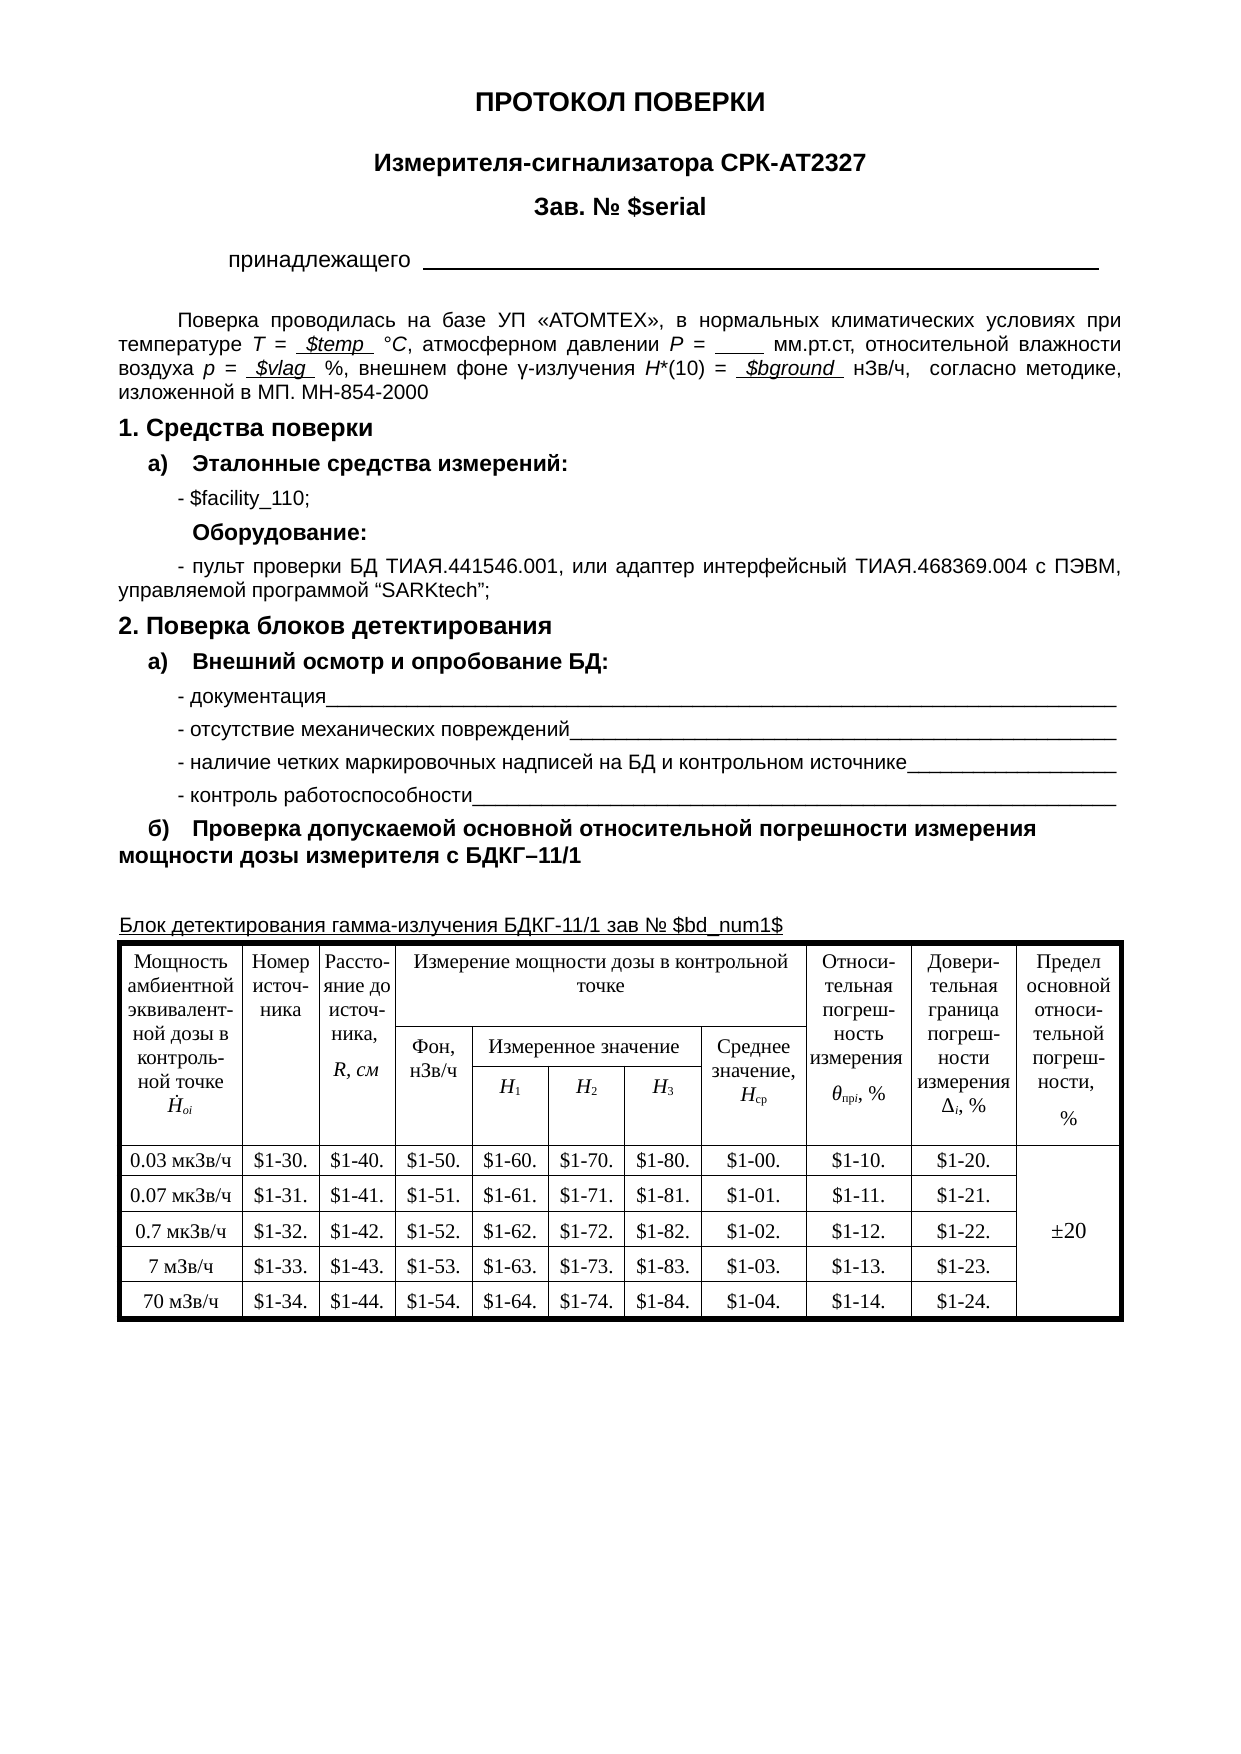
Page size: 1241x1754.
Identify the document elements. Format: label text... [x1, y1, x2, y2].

table_cell 70 мЗв/ч [122, 1282, 242, 1316]
text - $facility_110; [118, 486, 1122, 509]
table_cell $1-21. [912, 1176, 1016, 1211]
text - пульт проверки БД ТИАЯ.441546.001, или адаптер интерфейсный ТИАЯ.468369.004 с ПЭВМ, управляемой программой “SARKtech”; [118, 554, 1122, 602]
table_cell $1-20. [912, 1146, 1016, 1175]
table_cell $1-22. [912, 1212, 1016, 1246]
text 2. Поверка блоков детектирования [118, 611, 1122, 639]
table_cell $1-10. [807, 1146, 911, 1175]
text а) Внешний осмотр и опробование БД: [118, 648, 1122, 675]
text - документация [118, 684, 1122, 708]
table_cell $1-30. [243, 1146, 319, 1175]
table_cell $1-62. [473, 1212, 548, 1246]
text Оборудование: [118, 518, 1122, 545]
table_cell $1-11. [807, 1176, 911, 1211]
table_cell $1-53. [396, 1247, 472, 1281]
table_cell Довери-тельная граница погреш-ности измерения Δi, % [912, 946, 1016, 1145]
text 1. Средства поверки [118, 412, 1122, 441]
table_cell $1-04. [702, 1282, 806, 1316]
table_cell 0.03 мкЗв/ч [122, 1146, 242, 1175]
table_cell 0.07 мкЗв/ч [122, 1176, 242, 1211]
table_cell $1-52. [396, 1212, 472, 1246]
table_cell $1-82. [625, 1212, 701, 1246]
table_cell $1-32. [243, 1212, 319, 1246]
table_cell $1-03. [702, 1247, 806, 1281]
text - отсутствие механических повреждений [118, 717, 1122, 741]
table_cell $1-70. [549, 1146, 624, 1175]
table_cell 0.7 мкЗв/ч [122, 1212, 242, 1246]
table_cell $1-23. [912, 1247, 1016, 1281]
text - наличие четких маркировочных надписей на БД и контрольном источнике [118, 749, 1122, 773]
table_cell $1-80. [625, 1146, 701, 1175]
table_cell $1-34. [243, 1282, 319, 1316]
table_cell Рассто-яние до источ-ника, R, см [320, 946, 395, 1145]
text Зав. № $serial [118, 192, 1122, 220]
table_cell $1-51. [396, 1176, 472, 1211]
table_cell $1-63. [473, 1247, 548, 1281]
table_cell $1-60. [473, 1146, 548, 1175]
table_cell $1-33. [243, 1247, 319, 1281]
text Измерипринадлежащего . . [118, 244, 1122, 272]
table_cell $1-13. [807, 1247, 911, 1281]
table_cell $1-40. [320, 1146, 395, 1175]
table_cell $1-74. [549, 1282, 624, 1316]
table_cell H1 [473, 1067, 548, 1145]
table_cell Мощность амбиентной эквивалент-ной дозы в контроль-ной точке Ḣoi [122, 946, 242, 1145]
table_cell H2 [549, 1067, 624, 1145]
table_cell $1-41. [320, 1176, 395, 1211]
table_cell $1-64. [473, 1282, 548, 1316]
table_cell Измерение мощности дозы в контрольной точке [396, 946, 806, 1026]
text Поверка проводилась на базе УП «АТОМТЕХ», в нормальных климатических условиях при температуре Т = $temp °С, атмосферном давлении Р = мм.рт.ст, относительной влажности воздуха р = $vlag %, внешнем фоне γ-излучения H*(10) = $bground нЗв/ч, согласно методике, изложенной в МП. МН-854-2000 [118, 308, 1122, 403]
table_cell 7 мЗв/ч [122, 1247, 242, 1281]
table_cell Номер источ-ника [243, 946, 319, 1145]
table_cell $1-31. [243, 1176, 319, 1211]
table_cell H3 [625, 1067, 701, 1145]
table_cell $1-84. [625, 1282, 701, 1316]
table_cell Измеренное значение [473, 1027, 701, 1066]
table_cell $1-42. [320, 1212, 395, 1246]
table_cell $1-83. [625, 1247, 701, 1281]
table_cell Среднее значение, Hср [702, 1027, 806, 1145]
table_cell $1-81. [625, 1176, 701, 1211]
table_cell $1-72. [549, 1212, 624, 1246]
table_cell $1-00. [702, 1146, 806, 1175]
text Измерителя-сигнализатора СРК-АТ2327 [118, 148, 1122, 177]
text а) Эталонные средства измерений: [118, 450, 1122, 477]
table_cell Фон, нЗв/ч [396, 1027, 472, 1145]
table_cell $1-50. [396, 1146, 472, 1175]
table_cell ±20 [1017, 1146, 1119, 1316]
table_cell $1-12. [807, 1212, 911, 1246]
table_cell $1-02. [702, 1212, 806, 1246]
table_cell $1-73. [549, 1247, 624, 1281]
table_cell $1-01. [702, 1176, 806, 1211]
table_cell $1-44. [320, 1282, 395, 1316]
table_cell $1-14. [807, 1282, 911, 1316]
text ПРОТОКОЛ ПОВЕРКИ [118, 86, 1122, 117]
text б) Проверка допускаемой основной относительной погрешности измерения мощности дозы измерителя с БДКГ–11/1 [118, 815, 1122, 868]
table_cell Предел основной относи-тельной погреш-ности, % [1017, 946, 1119, 1145]
table_cell $1-71. [549, 1176, 624, 1211]
table_cell $1-24. [912, 1282, 1016, 1316]
table_cell $1-54. [396, 1282, 472, 1316]
table_header Блок детектирования гамма-излучения БДКГ-11/1 зав № $bd_num1$ [119, 894, 1121, 940]
table_cell $1-43. [320, 1247, 395, 1281]
table_cell $1-61. [473, 1176, 548, 1211]
text - контроль работоспособности [118, 782, 1122, 806]
table_cell Относи-тельная погреш-ность измерения θпрi, % [807, 946, 911, 1145]
